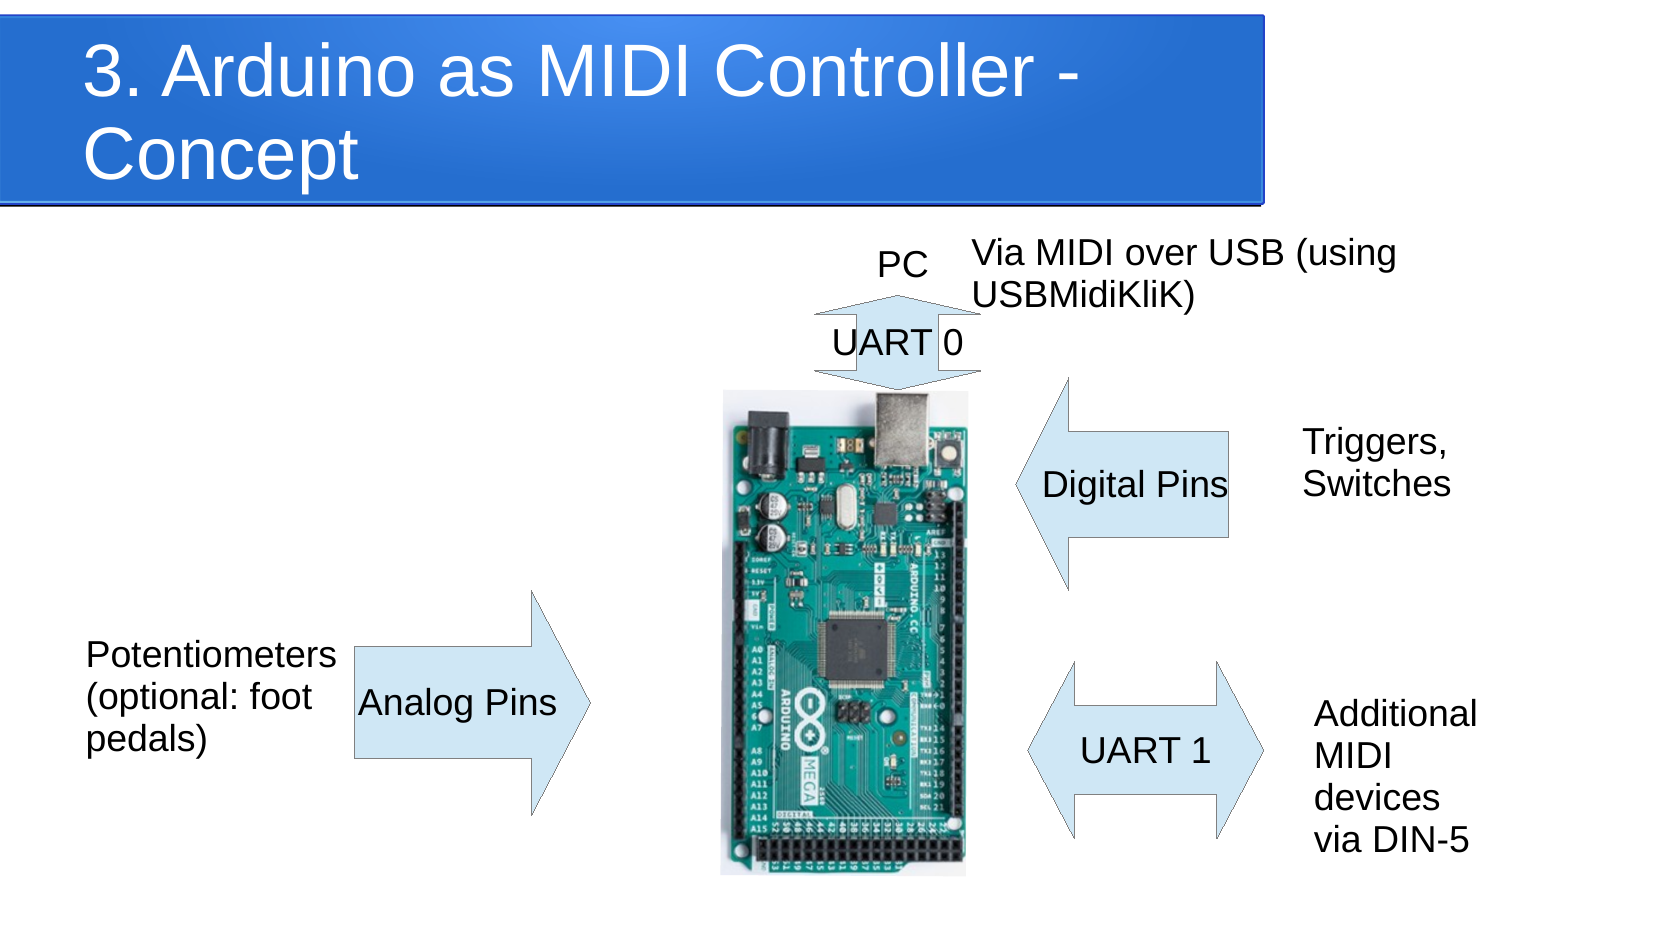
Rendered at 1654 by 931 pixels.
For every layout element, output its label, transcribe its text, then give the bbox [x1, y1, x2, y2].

text_box Analog Pins [355, 590, 591, 816]
text_box Digital Pins [1015, 377, 1229, 591]
text_box PC [862, 236, 945, 294]
text_box Additional MIDI devices via DIN-5 [1299, 684, 1501, 868]
text_box UART 0 [814, 295, 981, 390]
text_box UART 1 [1027, 661, 1264, 839]
title 3. Arduino as MIDI Controller - Concept [82, 29, 1235, 196]
text_box Potentiometers (optional: foot pedals) [70, 625, 355, 767]
text_box Triggers, Switches [1287, 413, 1536, 513]
text_box Via MIDI over USB (using USBMidiKliK) [956, 224, 1453, 324]
picture [720, 389, 969, 877]
